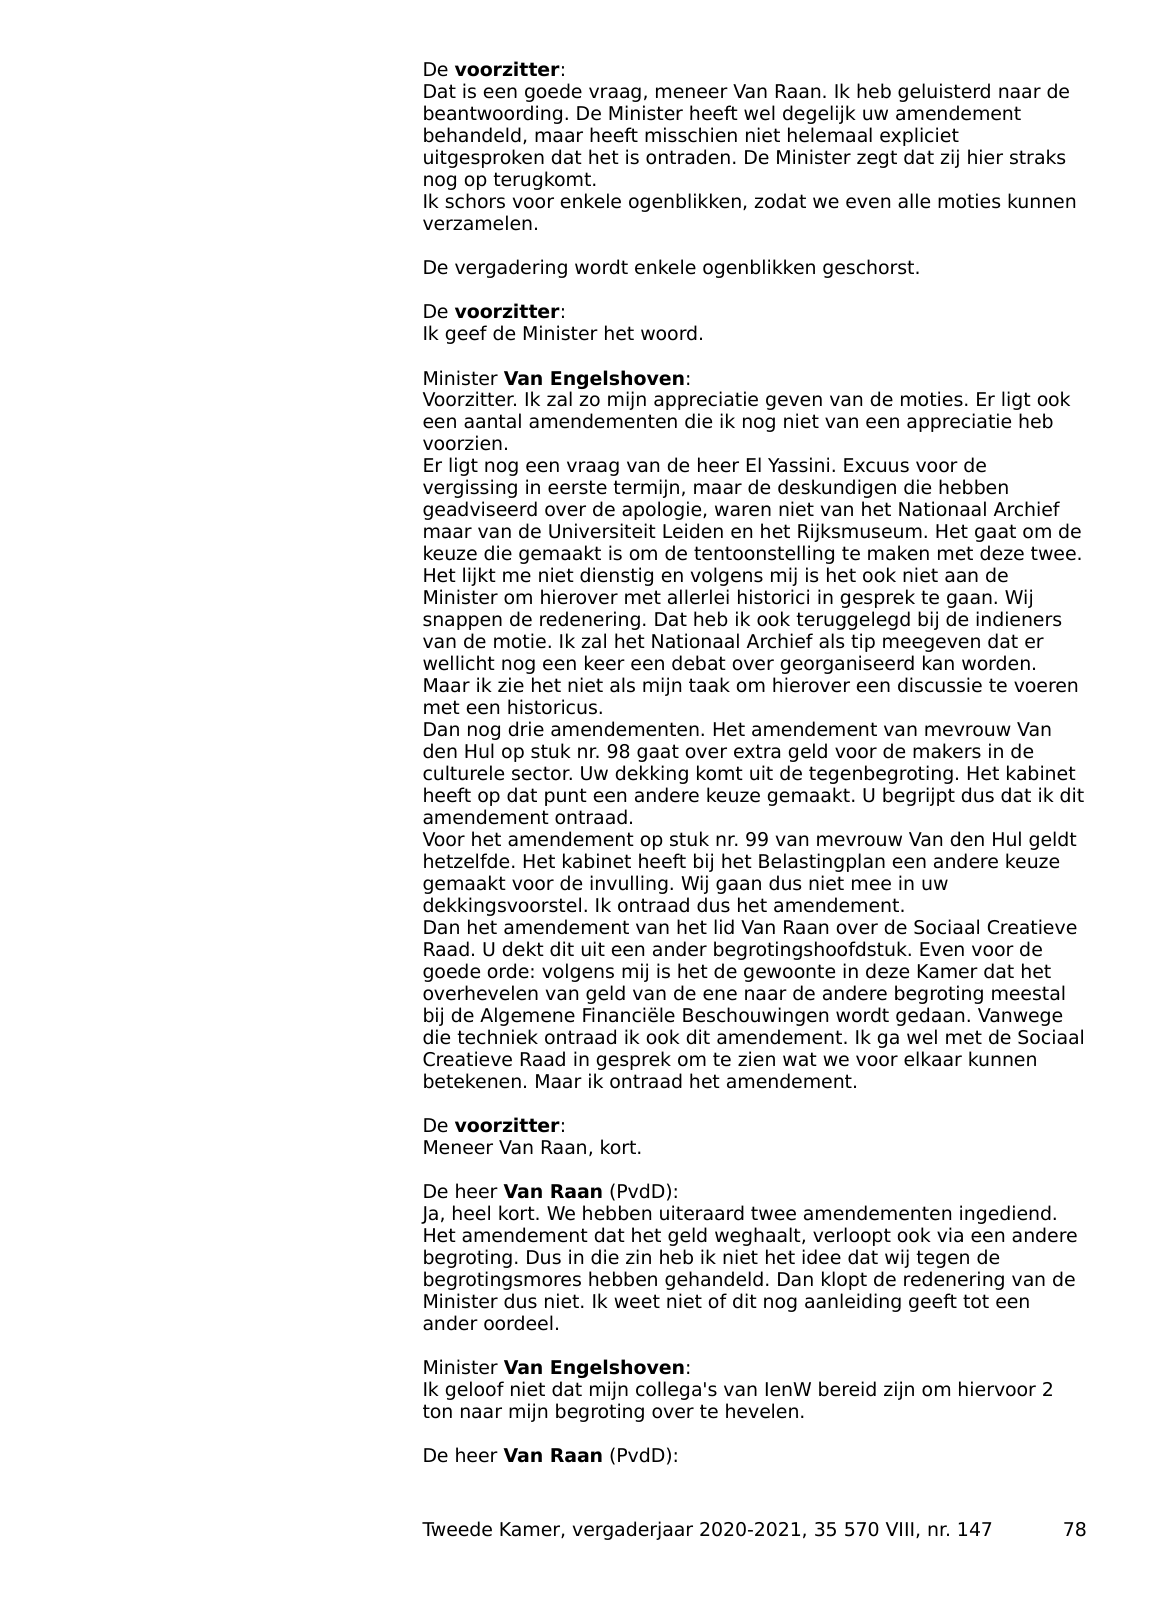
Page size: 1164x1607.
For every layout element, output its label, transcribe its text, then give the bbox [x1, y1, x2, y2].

text Meneer Van Raan, kort. [422, 1137, 1087, 1159]
text Minister Van Engelshoven: [422, 367, 1087, 389]
text De voorzitter: [422, 1115, 1087, 1137]
text Dat is een goede vraag, meneer Van Raan. Ik heb geluisterd naar de beantwoording. De Minister heeft wel degelijk uw amendement behandeld, maar heeft misschien niet helemaal expliciet uitgesproken dat het is ontraden. De Minister zegt dat zij hier straks nog op terugkomt. [422, 81, 1087, 191]
text De heer Van Raan (PvdD): [422, 1181, 1087, 1203]
text Voorzitter. Ik zal zo mijn appreciatie geven van de moties. Er ligt ook een aantal amendementen die ik nog niet van een appreciatie heb voorzien. [422, 389, 1087, 455]
text De vergadering wordt enkele ogenblikken geschorst. [422, 257, 1087, 279]
text Dan nog drie amendementen. Het amendement van mevrouw Van den Hul op stuk nr. 98 gaat over extra geld voor de makers in de culturele sector. Uw dekking komt uit de tegenbegroting. Het kabinet heeft op dat punt een andere keuze gemaakt. U begrijpt dus dat ik dit amendement ontraad. [422, 719, 1087, 829]
text De heer Van Raan (PvdD): [422, 1445, 1087, 1467]
text Minister Van Engelshoven: [422, 1357, 1087, 1379]
text Dan het amendement van het lid Van Raan over de Sociaal Creatieve Raad. U dekt dit uit een ander begrotingshoofdstuk. Even voor de goede orde: volgens mij is het de gewoonte in deze Kamer dat het overhevelen van geld van de ene naar de andere begroting meestal bij de Algemene Financiële Beschouwingen wordt gedaan. Vanwege die techniek ontraad ik ook dit amendement. Ik ga wel met de Sociaal Creatieve Raad in gesprek om te zien wat we voor elkaar kunnen betekenen. Maar ik ontraad het amendement. [422, 917, 1087, 1093]
text Ja, heel kort. We hebben uiteraard twee amendementen ingediend. Het amendement dat het geld weghaalt, verloopt ook via een andere begroting. Dus in die zin heb ik niet het idee dat wij tegen de begrotingsmores hebben gehandeld. Dan klopt de redenering van de Minister dus niet. Ik weet niet of dit nog aanleiding geeft tot een ander oordeel. [422, 1203, 1087, 1335]
text Voor het amendement op stuk nr. 99 van mevrouw Van den Hul geldt hetzelfde. Het kabinet heeft bij het Belastingplan een andere keuze gemaakt voor de invulling. Wij gaan dus niet mee in uw dekkingsvoorstel. Ik ontraad dus het amendement. [422, 829, 1087, 917]
text Ik schors voor enkele ogenblikken, zodat we even alle moties kunnen verzamelen. [422, 191, 1087, 235]
text Ik geef de Minister het woord. [422, 323, 1087, 345]
text Ik geloof niet dat mijn collega's van IenW bereid zijn om hiervoor 2 ton naar mijn begroting over te hevelen. [422, 1379, 1087, 1423]
text Er ligt nog een vraag van de heer El Yassini. Excuus voor de vergissing in eerste termijn, maar de deskundigen die hebben geadviseerd over de apologie, waren niet van het Nationaal Archief maar van de Universiteit Leiden en het Rijksmuseum. Het gaat om de keuze die gemaakt is om de tentoonstelling te maken met deze twee. Het lijkt me niet dienstig en volgens mij is het ook niet aan de Minister om hierover met allerlei historici in gesprek te gaan. Wij snappen de redenering. Dat heb ik ook teruggelegd bij de indieners van de motie. Ik zal het Nationaal Archief als tip meegeven dat er wellicht nog een keer een debat over georganiseerd kan worden. Maar ik zie het niet als mijn taak om hierover een discussie te voeren met een historicus. [422, 455, 1087, 719]
text De voorzitter: [422, 301, 1087, 323]
text De voorzitter: [422, 59, 1087, 81]
